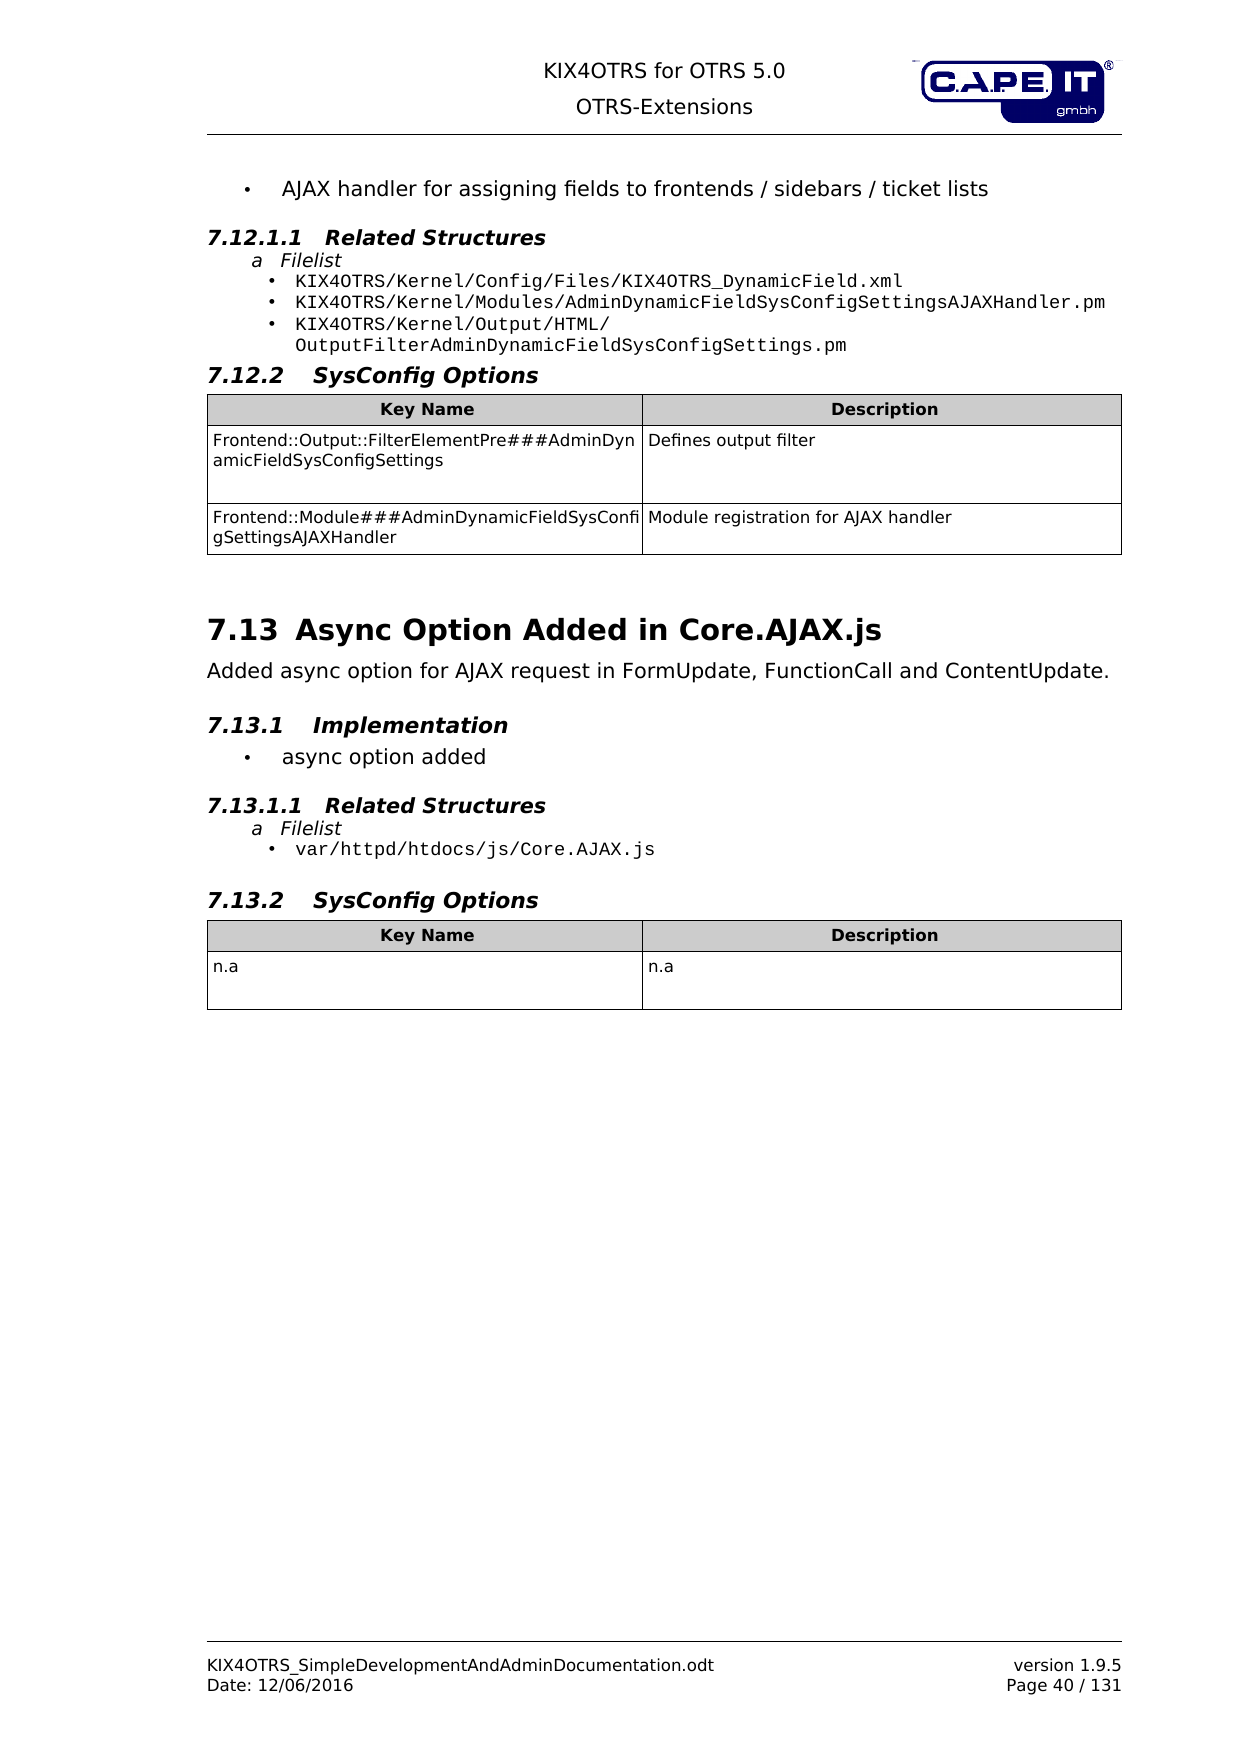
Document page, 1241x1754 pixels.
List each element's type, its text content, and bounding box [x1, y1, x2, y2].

subtitle Filelist [251, 818, 1122, 840]
subtitle KIX4OTRS/Kernel/Output/HTML/OutputFilterAdminDynamicFieldSysConfigSettings.pm [269, 314, 1122, 357]
table_header Description [643, 395, 1121, 425]
subtitle Related Structures [207, 226, 1122, 250]
subtitle Async Option Added in Core.AJAX.js [207, 613, 1122, 647]
table_cell Defines output filter [643, 426, 1121, 502]
table_cell Frontend::Module###AdminDynamicFieldSysConfigSettingsAJAXHandler [208, 504, 642, 554]
subtitle Filelist [251, 250, 1122, 272]
table_cell Module registration for AJAX handler [643, 504, 1121, 554]
subtitle KIX4OTRS/Kernel/Modules/AdminDynamicFieldSysConfigSettingsAJAXHandler.pm [269, 293, 1122, 314]
subtitle KIX4OTRS/Kernel/Config/Files/KIX4OTRS_DynamicField.xml [269, 272, 1122, 293]
table_header Description [643, 921, 1121, 951]
table_header Key Name [208, 395, 642, 425]
subtitle Related Structures [207, 794, 1122, 818]
subtitle Implementation [207, 714, 1122, 739]
subtitle var/httpd/htdocs/js/Core.AJAX.js [269, 840, 1122, 861]
text Added async option for AJAX request in FormUpdate, FunctionCall and ContentUpdate. [207, 659, 1122, 683]
subtitle SysConfig Options [207, 363, 1122, 388]
picture [921, 60, 1114, 123]
subtitle SysConfig Options [207, 888, 1122, 914]
list async option added [244, 745, 1122, 769]
table_header Key Name [208, 921, 642, 951]
table_cell n.a [643, 952, 1121, 1008]
list AJAX handler for assigning fields to frontends / sidebars / ticket lists [244, 177, 1122, 201]
table_cell Frontend::Output::FilterElementPre###AdminDynamicFieldSysConfigSettings [208, 426, 642, 502]
table_cell n.a [208, 952, 642, 1008]
